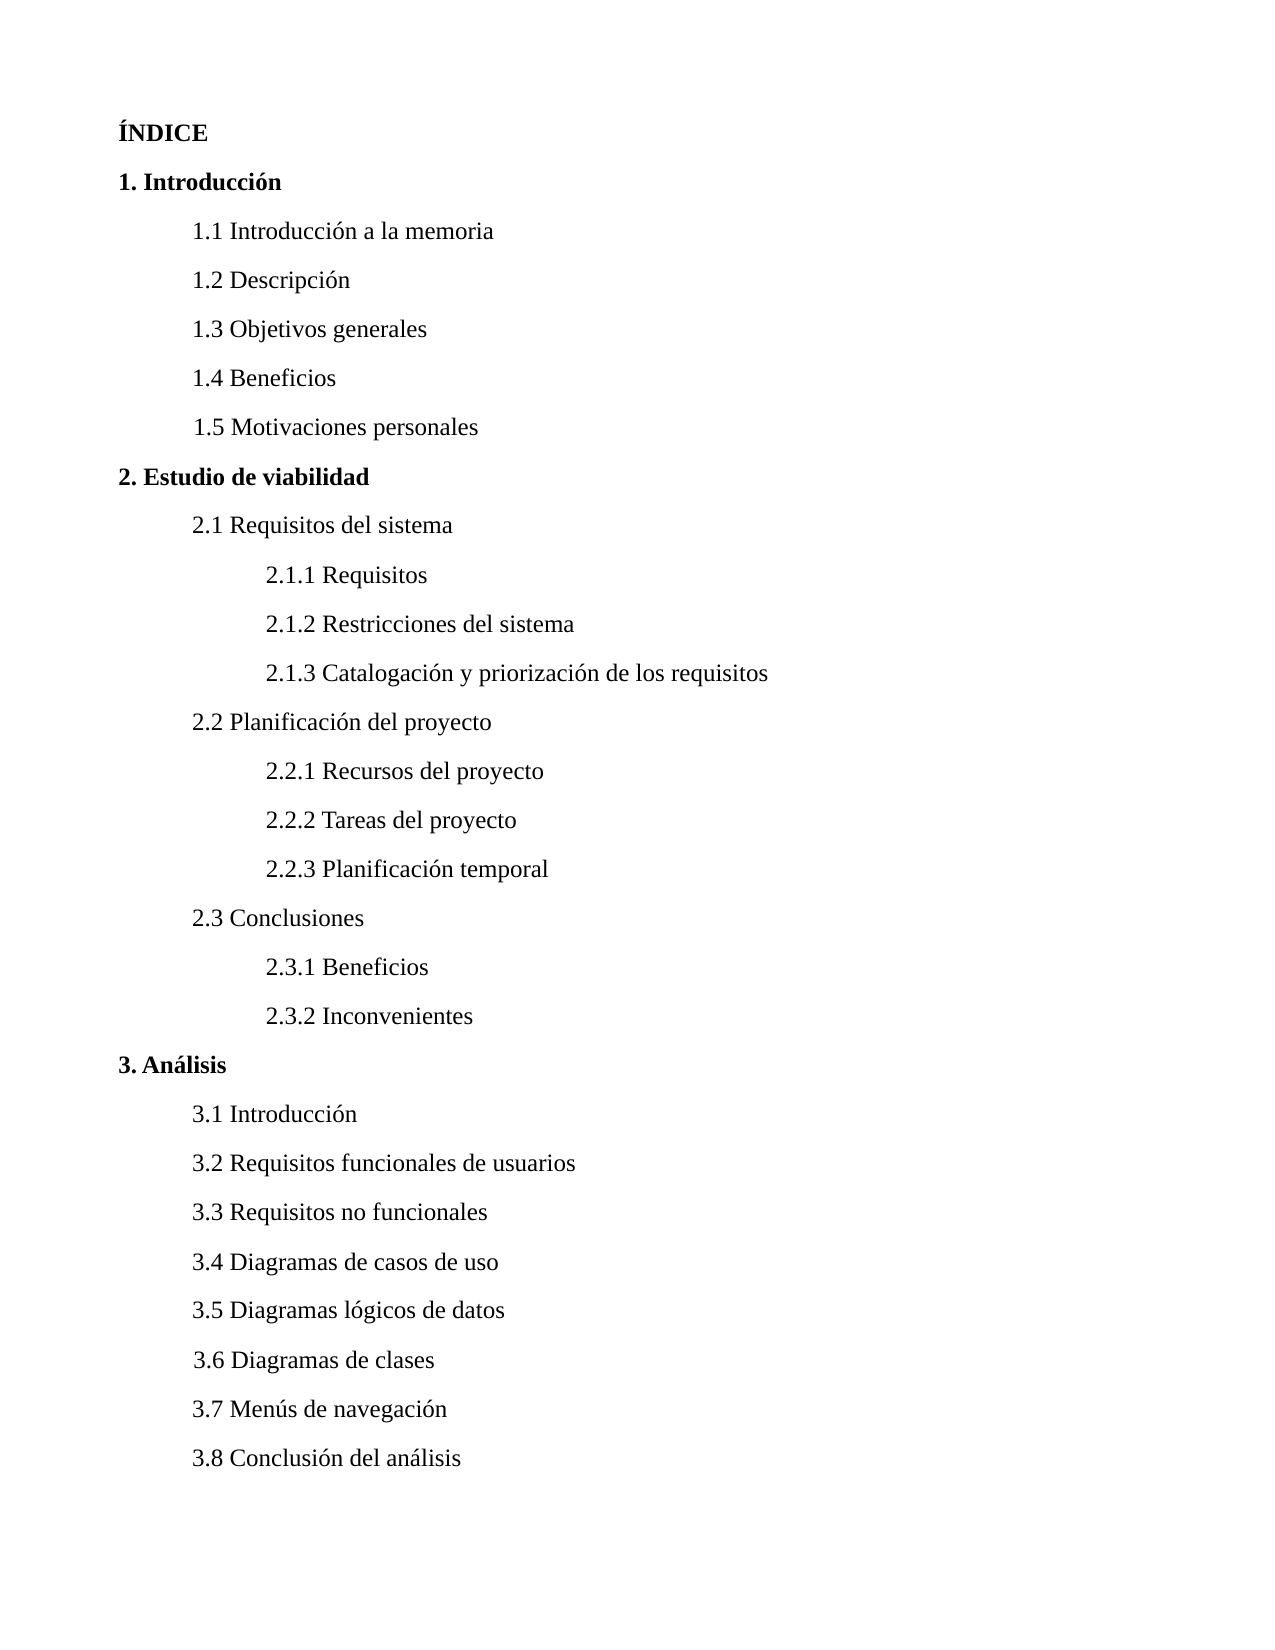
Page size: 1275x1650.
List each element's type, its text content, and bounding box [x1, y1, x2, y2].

text 1.1 Introducción a la memoria [118, 216, 1157, 245]
text 2.3.1 Beneficios [118, 952, 1157, 981]
text 1. Introducción [118, 167, 1157, 196]
text 2.1.3 Catalogación y priorización de los requisitos [118, 658, 1157, 687]
text 3. Análisis [118, 1050, 1157, 1079]
text 1.4 Beneficios [118, 363, 1157, 392]
text 1.3 Objetivos generales [118, 314, 1157, 343]
text 3.1 Introducción [118, 1099, 1157, 1128]
text 1.2 Descripción [118, 265, 1157, 294]
text 3.4 Diagramas de casos de uso [118, 1247, 1157, 1275]
text ÍNDICE [118, 118, 1157, 147]
text 2.1.2 Restricciones del sistema [118, 609, 1157, 637]
text 2.3.2 Inconvenientes [118, 1001, 1157, 1030]
text 3.5 Diagramas lógicos de datos [118, 1296, 1157, 1324]
text 2.1 Requisitos del sistema [118, 511, 1157, 539]
text 2.2.3 Planificación temporal [118, 854, 1157, 883]
text 3.7 Menús de navegación [118, 1394, 1157, 1422]
text 3.3 Requisitos no funcionales [118, 1197, 1157, 1226]
text 2.3 Conclusiones [118, 903, 1157, 932]
text 2.2.1 Recursos del proyecto [118, 756, 1157, 785]
text 2.1.1 Requisitos [118, 560, 1157, 588]
list Motivaciones personales [193, 412, 1157, 441]
text 2.2 Planificación del proyecto [118, 707, 1157, 736]
text 2.2.2 Tareas del proyecto [118, 805, 1157, 834]
text 3.2 Requisitos funcionales de usuarios [118, 1148, 1157, 1177]
text 3.8 Conclusión del análisis [118, 1443, 1157, 1472]
text 2. Estudio de viabilidad [118, 462, 1157, 490]
list Diagramas de clases [193, 1345, 1157, 1373]
